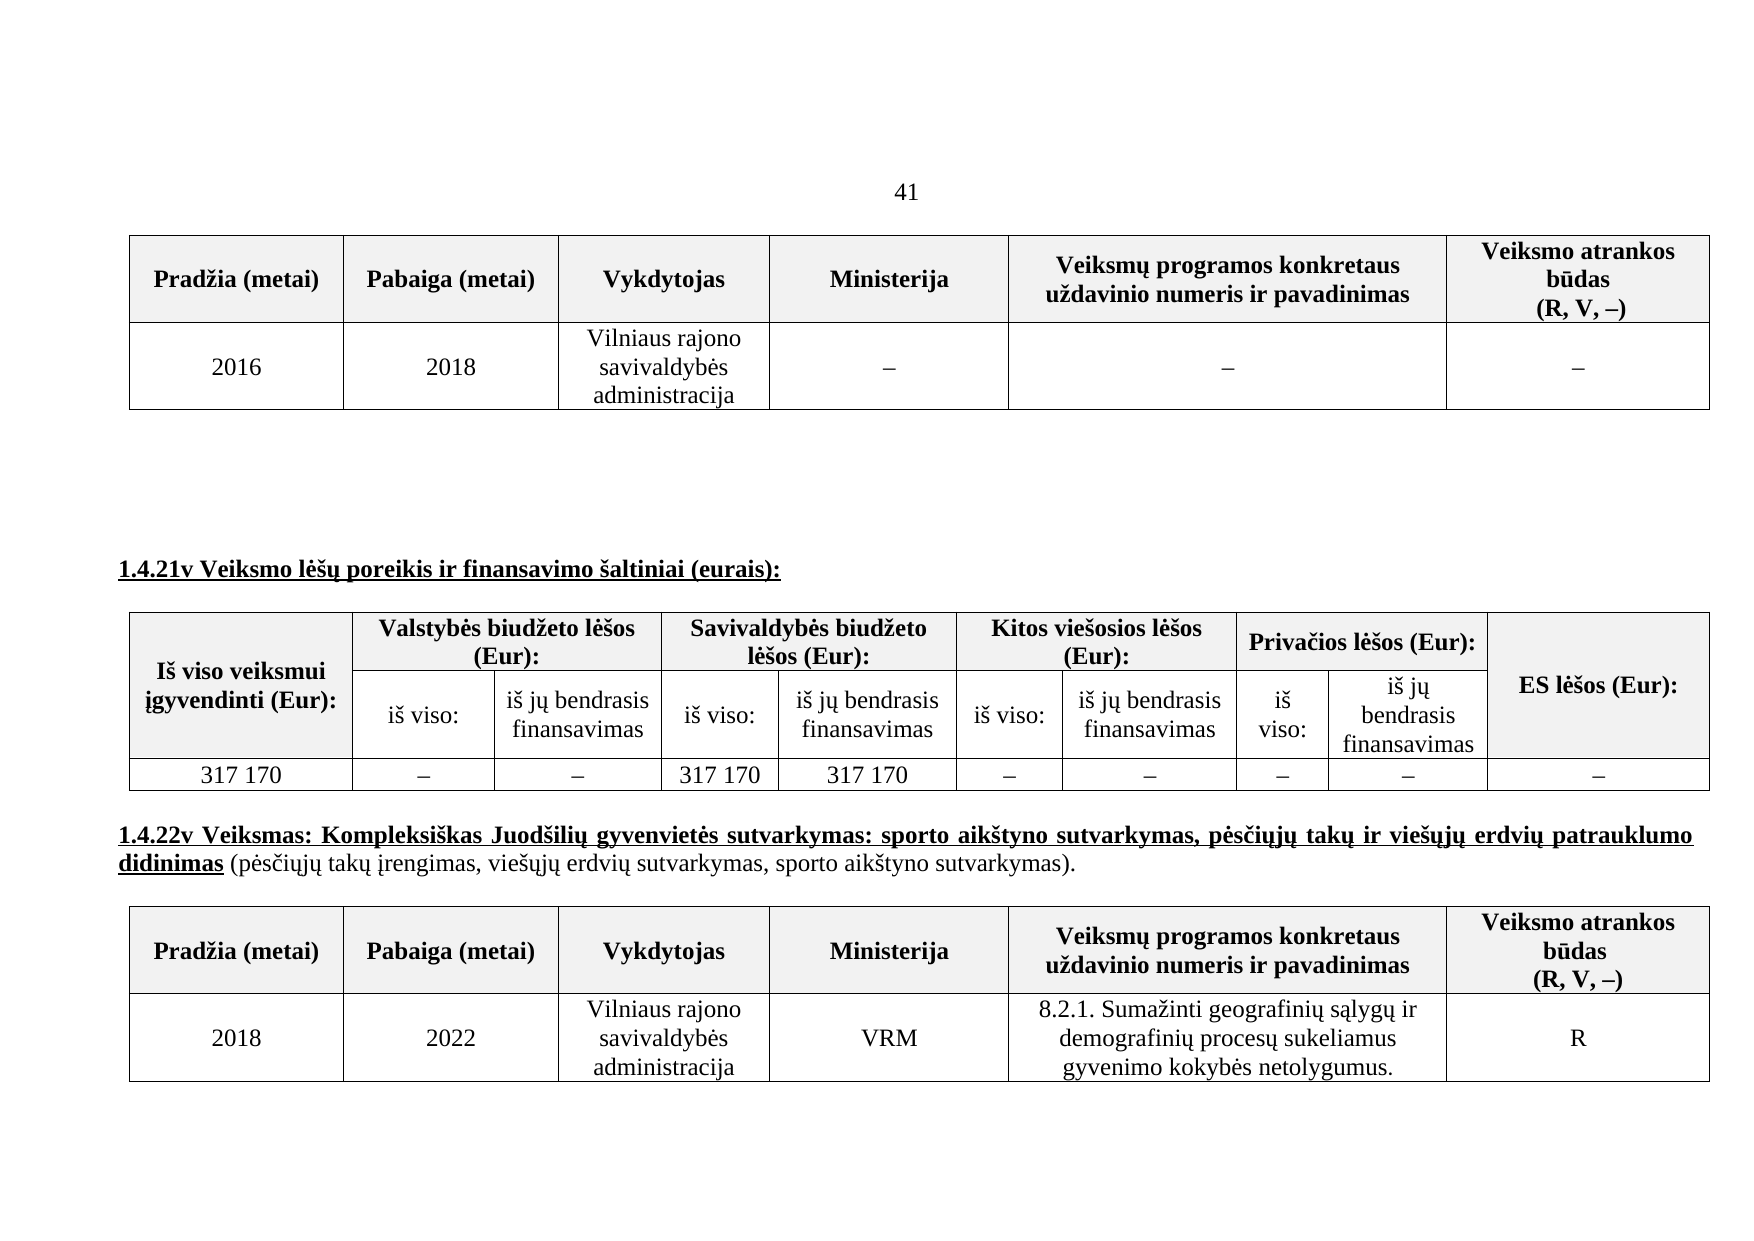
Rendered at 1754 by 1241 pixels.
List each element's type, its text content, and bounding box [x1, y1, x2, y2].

table_cell – [1329, 759, 1487, 790]
table_cell 2018 [344, 323, 558, 409]
table_cell 317 170 [662, 759, 778, 790]
table_cell – [1447, 323, 1709, 409]
table_header Veiksmo atrankos būdas (R, V, –) [1447, 907, 1709, 993]
table_header Ministerija [770, 236, 1008, 322]
table_cell iš jų bendrasis finansavimas [495, 671, 661, 757]
table_header Veiksmų programos konkretaus uždavinio numeris ir pavadinimas [1009, 236, 1446, 322]
table_cell – [1488, 759, 1709, 790]
table_cell – [1009, 323, 1446, 409]
table_header Valstybės biudžeto lėšos (Eur): [353, 613, 661, 670]
table_header Pradžia (metai) [130, 907, 343, 993]
table_header Privačios lėšos (Eur): [1237, 613, 1487, 670]
table_cell Vilniaus rajono savivaldybės administracija [559, 323, 769, 409]
table_cell – [957, 759, 1062, 790]
text 1.4.22v Veiksmas: Kompleksiškas Juodšilių gyvenvietės sutvarkymas: sporto aikštyno sutvarkymas, pėsčiųjų takų ir viešųjų erdvių patrauklumo didinimas (pėsčiųjų takų įrengimas, viešųjų erdvių sutvarkymas, sporto aikštyno sutvarkymas). [118, 820, 1695, 877]
table_header Pradžia (metai) [130, 236, 343, 322]
table_cell iš jų bendrasis finansavimas [779, 671, 956, 757]
table_cell iš jų bendrasis finansavimas [1063, 671, 1236, 757]
table_header Veiksmo atrankos būdas (R, V, –) [1447, 236, 1709, 322]
table_cell iš viso: [662, 671, 778, 757]
table_header Vykdytojas [559, 907, 769, 993]
table_header Ministerija [770, 907, 1008, 993]
table_header Kitos viešosios lėšos (Eur): [957, 613, 1236, 670]
table_cell 2022 [344, 994, 558, 1081]
table_header Vykdytojas [559, 236, 769, 322]
table_header Pabaiga (metai) [344, 236, 558, 322]
table_cell iš jų bendrasis finansavimas [1329, 671, 1487, 757]
table_header ES lėšos (Eur): [1488, 613, 1709, 757]
table_cell Vilniaus rajono savivaldybės administracija [559, 994, 769, 1081]
table_cell – [1063, 759, 1236, 790]
table_cell 8.2.1. Sumažinti geografinių sąlygų ir demografinių procesų sukeliamus gyvenimo kokybės netolygumus. [1009, 994, 1446, 1081]
table_cell 2016 [130, 323, 343, 409]
table_cell – [353, 759, 494, 790]
table_header Savivaldybės biudžeto lėšos (Eur): [662, 613, 956, 670]
table_cell iš viso: [1237, 671, 1328, 757]
table_cell 317 170 [779, 759, 956, 790]
table_cell iš viso: [957, 671, 1062, 757]
text 1.4.21v Veiksmo lėšų poreikis ir finansavimo šaltiniai (eurais): [118, 554, 1695, 583]
table_cell – [495, 759, 661, 790]
table_cell R [1447, 994, 1709, 1081]
table_cell iš viso: [353, 671, 494, 757]
table_cell 2018 [130, 994, 343, 1081]
table_cell 317 170 [130, 759, 352, 790]
table_header Veiksmų programos konkretaus uždavinio numeris ir pavadinimas [1009, 907, 1446, 993]
table_cell VRM [770, 994, 1008, 1081]
table_cell – [1237, 759, 1328, 790]
table_header Pabaiga (metai) [344, 907, 558, 993]
table_header Iš viso veiksmui įgyvendinti (Eur): [130, 613, 352, 757]
table_cell – [770, 323, 1008, 409]
